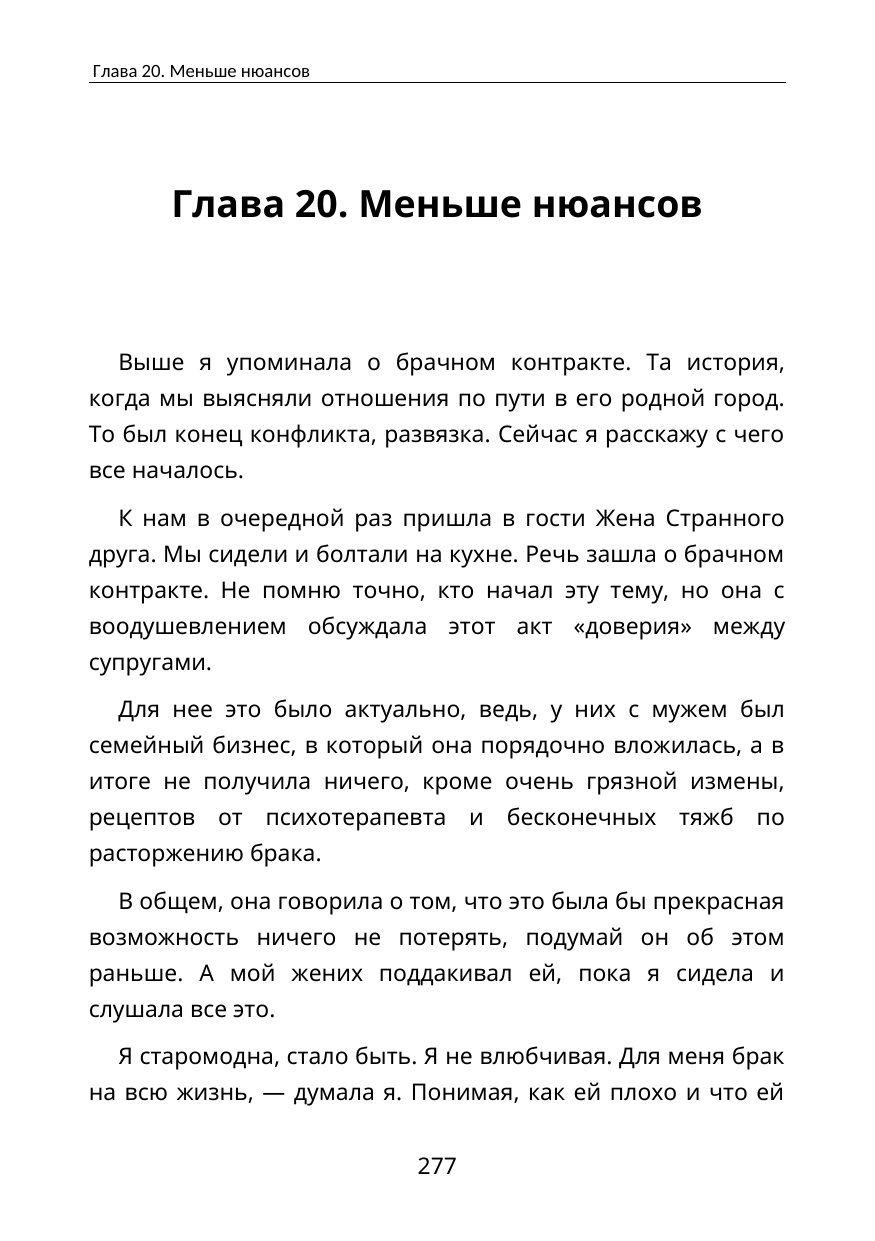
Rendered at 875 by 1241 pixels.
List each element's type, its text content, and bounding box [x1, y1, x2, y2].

text В общем, она говорила о том, что это была бы прекрасная возможность ничего не потерять, подумай он об этом раньше. А мой жених поддакивал ей, пока я сидела и слушала все это. [88, 885, 786, 1024]
text К нам в очередной раз пришла в гости Жена Странного друга. Мы сидели и болтали на кухне. Речь зашла о брачном контракте. Не помню точно, кто начал эту тему, но она с воодушевлением обсуждала этот акт «доверия» между супругами. [88, 502, 786, 677]
subtitle Глава 20. Меньше нюансов [88, 177, 786, 228]
text Для нее это было актуально, ведь, у них с мужем был семейный бизнес, в который она порядочно вложилась, а в итоге не получила ничего, кроме очень грязной измены, рецептов от психотерапевта и бесконечных тяжб по расторжению брака. [88, 693, 786, 868]
text Я старомодна, стало быть. Я не влюбчивая. Для меня брак на всю жизнь, — думала я. Понимая, как ей плохо и что ей [88, 1040, 786, 1107]
text Выше я упоминала о брачном контракте. Та история, когда мы выясняли отношения по пути в его родной город. То был конец конфликта, развязка. Сейчас я расскажу с чего все началось. [88, 346, 786, 485]
